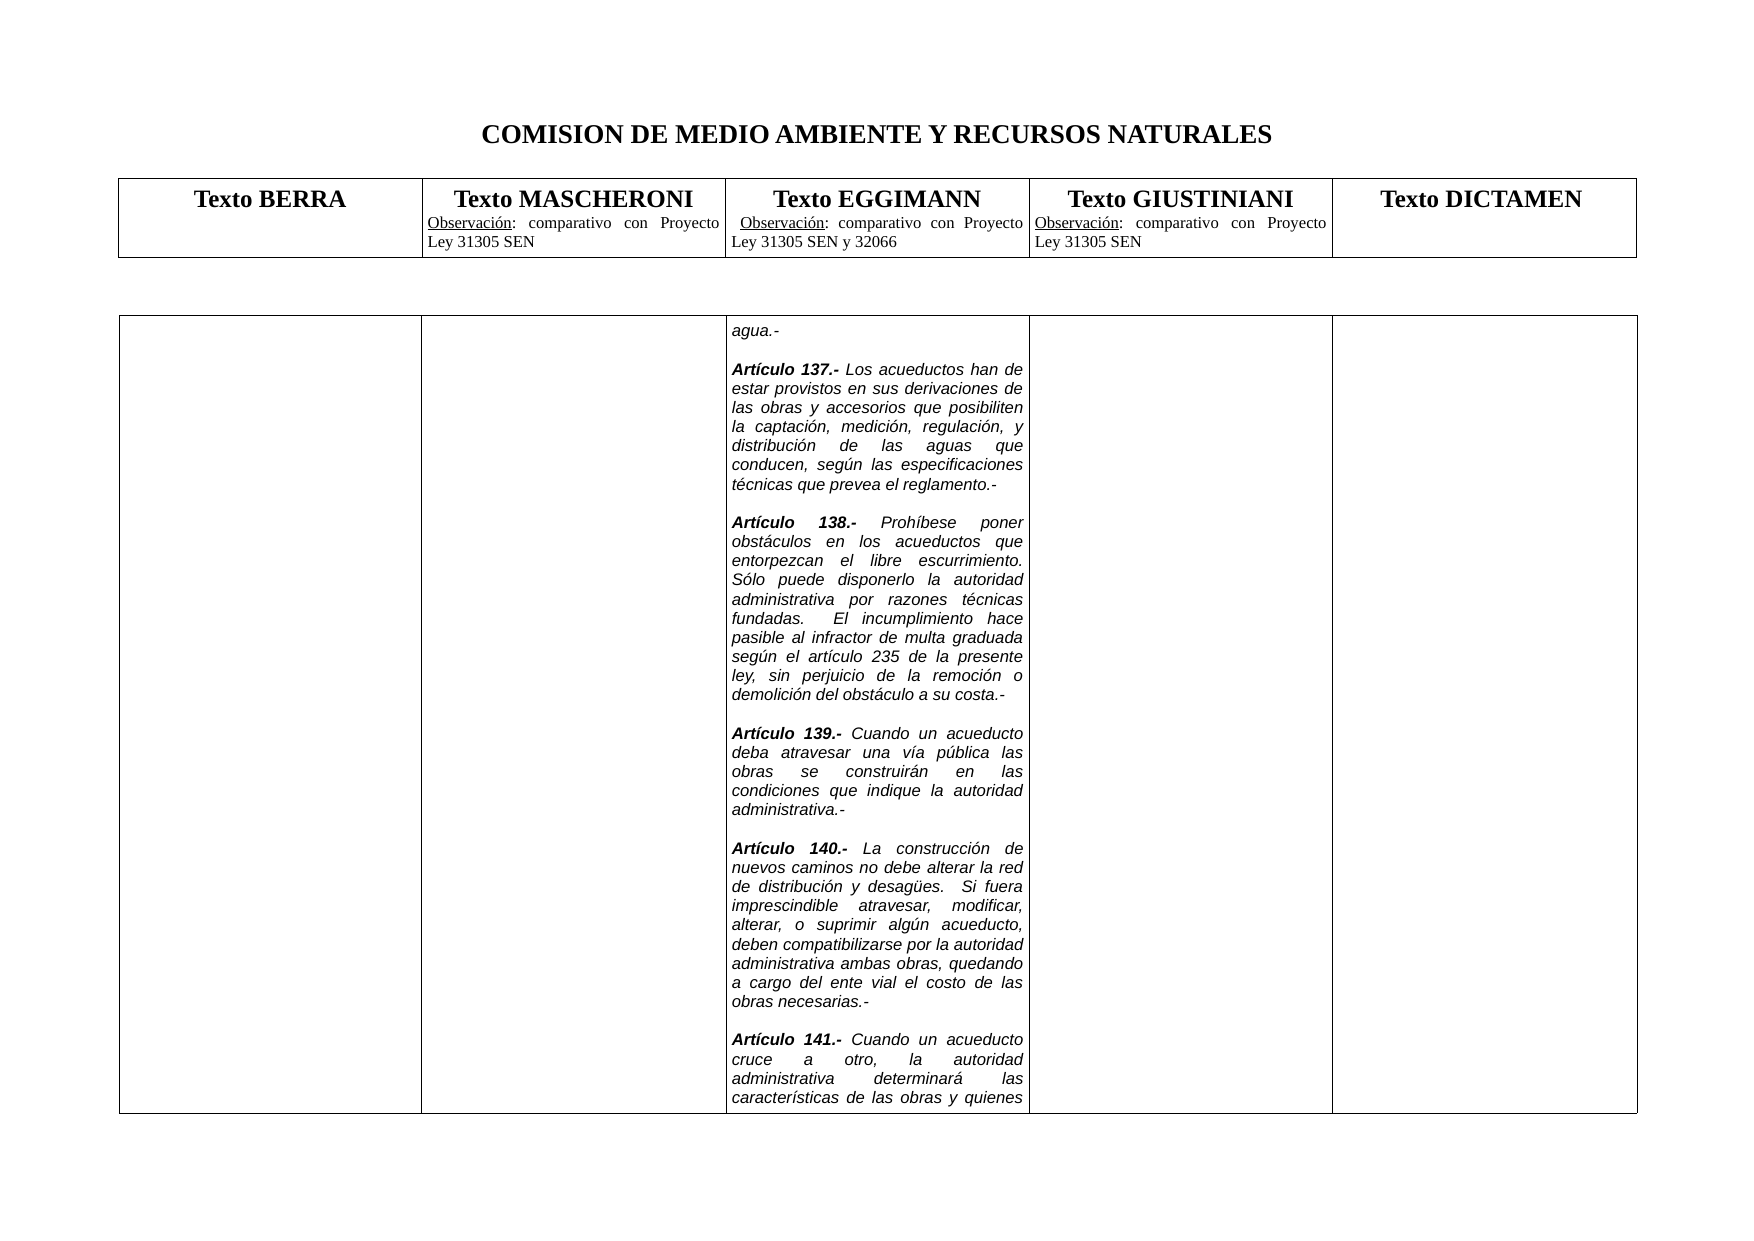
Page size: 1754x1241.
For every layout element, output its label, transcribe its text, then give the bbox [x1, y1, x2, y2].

table_cell agua.- Artículo 137.- Los acueductos han de estar provistos en sus derivaciones de las obras y accesorios que posibiliten la captación, medición, regulación, y distribución de las aguas que conducen, según las especificaciones técnicas que prevea el reglamento.- Artículo 138.- Prohíbese poner obstáculos en los acueductos que entorpezcan el libre escurrimiento. Sólo puede disponerlo la autoridad administrativa por razones técnicas fundadas. El incumplimiento hace pasible al infractor de multa graduada según el artículo 235 de la presente ley, sin perjuicio de la remoción o demolición del obstáculo a su costa.- Artículo 139.- Cuando un acueducto deba atravesar una vía pública las obras se construirán en las condiciones que indique la autoridad administrativa.- Artículo 140.- La construcción de nuevos caminos no debe alterar la red de distribución y desagües. Si fuera imprescindible atravesar, modificar, alterar, o suprimir algún acueducto, deben compatibilizarse por la autoridad administrativa ambas obras, quedando a cargo del ente vial el costo de las obras necesarias.- Artículo 141.- Cuando un acueducto cruce a otro, la autoridad administrativa determinará las características de las obras y quienes [727, 316, 1029, 1112]
table_cell [120, 316, 421, 1112]
table_cell [1030, 316, 1332, 1112]
table_cell [1333, 316, 1637, 1112]
table_cell [422, 316, 726, 1112]
